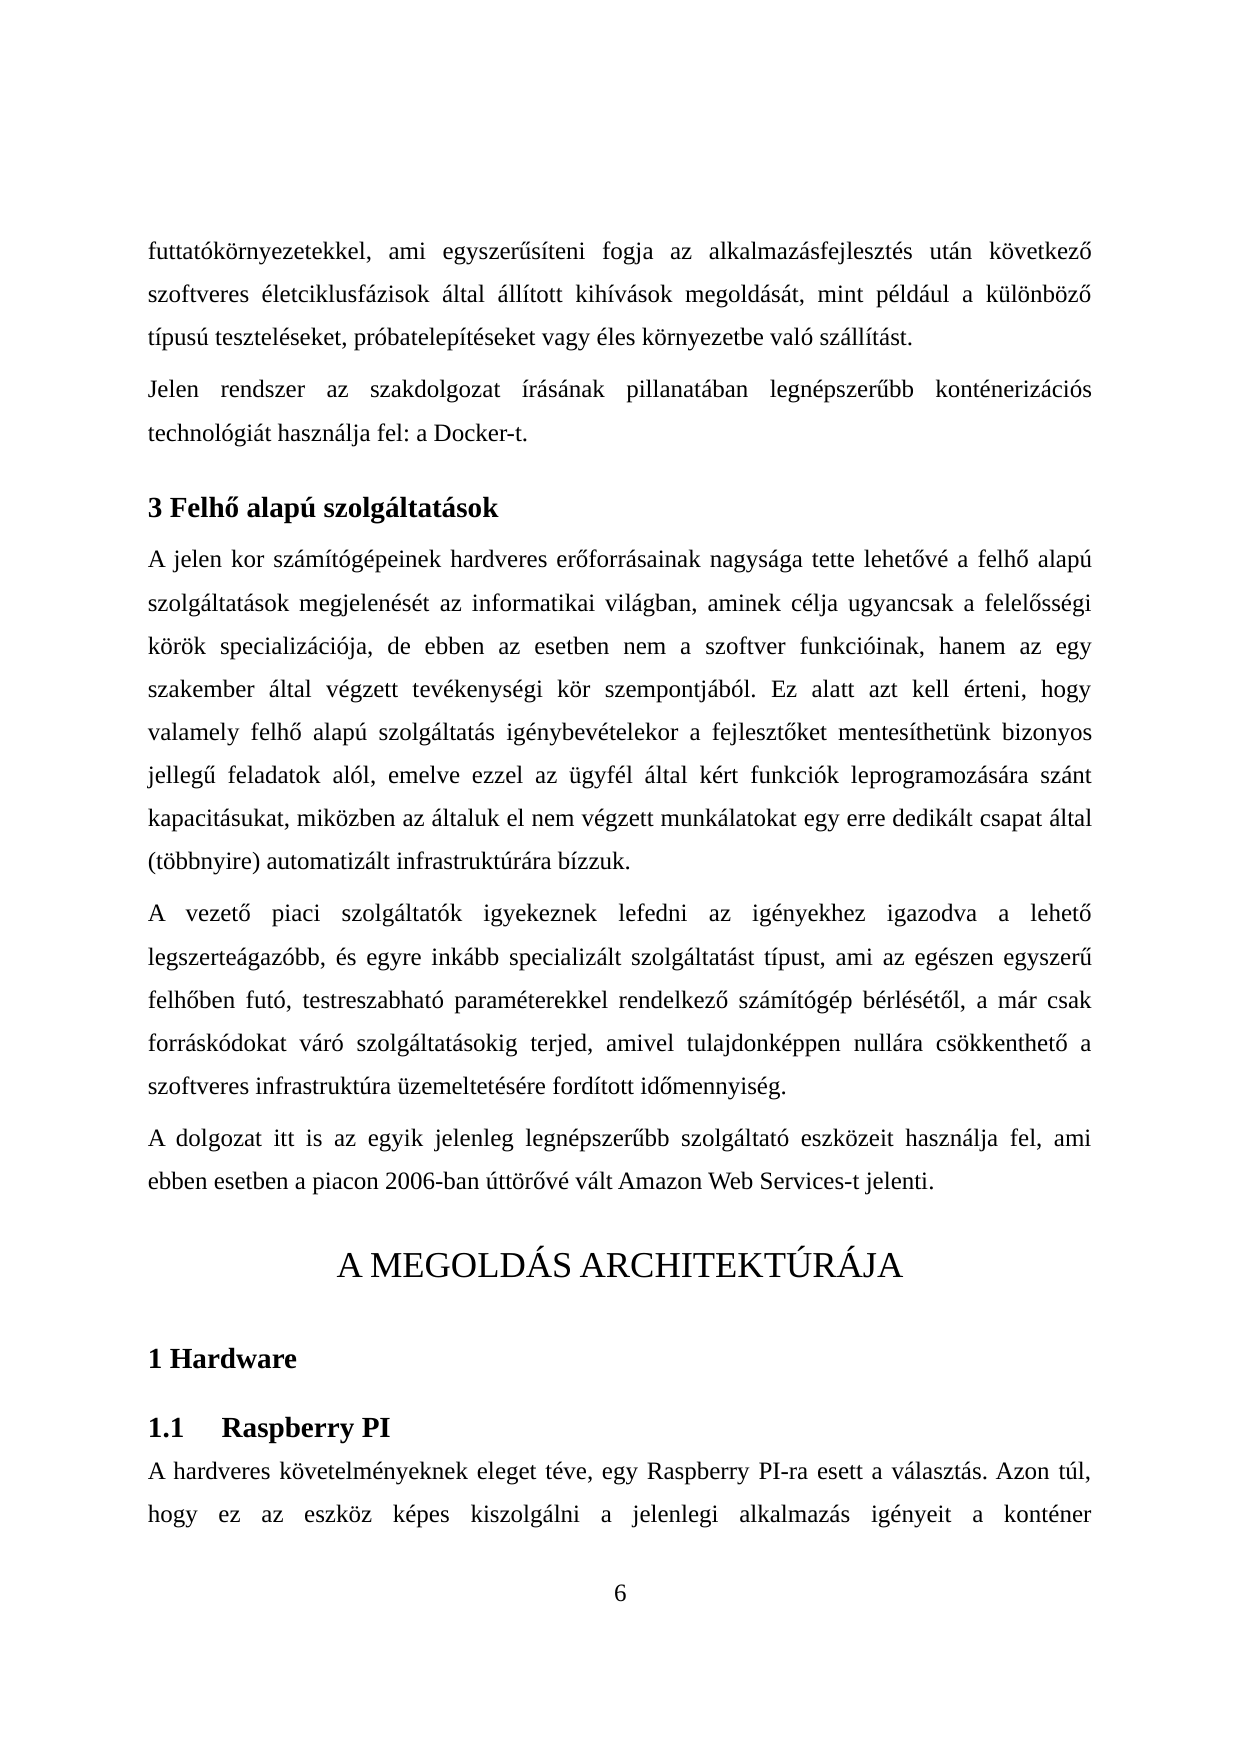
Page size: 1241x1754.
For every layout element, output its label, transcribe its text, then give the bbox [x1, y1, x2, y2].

text A dolgozat itt is az egyik jelenleg legnépszerűbb szolgáltató eszközeit használja fel, ami ebben esetben a piacon 2006-ban úttörővé vált Amazon Web Services-t jelenti. [148, 1123, 1093, 1195]
subtitle A MEGOLDÁS ARCHITEKTÚRÁJA [148, 1243, 1093, 1285]
text A hardveres követelményeknek eleget téve, egy Raspberry PI-ra esett a választás. Azon túl, hogy ez az eszköz képes kiszolgálni a jelenlegi alkalmazás igényeit a konténer [148, 1456, 1093, 1528]
subtitle Raspberry PI [148, 1410, 1093, 1443]
text A jelen kor számítógépeinek hardveres erőforrásainak nagysága tette lehetővé a felhő alapú szolgáltatások megjelenését az informatikai világban, aminek célja ugyancsak a felelősségi körök specializációja, de ebben az esetben nem a szoftver funkcióinak, hanem az egy szakember által végzett tevékenységi kör szempontjából. Ez alatt azt kell érteni, hogy valamely felhő alapú szolgáltatás igénybevételekor a fejlesztőket mentesíthetünk bizonyos jellegű feladatok alól, emelve ezzel az ügyfél által kért funkciók leprogramozására szánt kapacitásukat, miközben az általuk el nem végzett munkálatokat egy erre dedikált csapat által (többnyire) automatizált infrastruktúrára bízzuk. [148, 544, 1093, 875]
subtitle Felhő alapú szolgáltatások [148, 490, 1093, 524]
text futtatókörnyezetekkel, ami egyszerűsíteni fogja az alkalmazásfejlesztés után következő szoftveres életciklusfázisok által állított kihívások megoldását, mint például a különböző típusú teszteléseket, próbatelepítéseket vagy éles környezetbe való szállítást. [148, 236, 1093, 351]
text A vezető piaci szolgáltatók igyekeznek lefedni az igényekhez igazodva a lehető legszerteágazóbb, és egyre inkább specializált szolgáltatást típust, ami az egészen egyszerű felhőben futó, testreszabható paraméterekkel rendelkező számítógép bérlésétől, a már csak forráskódokat váró szolgáltatásokig terjed, amivel tulajdonképpen nullára csökkenthető a szoftveres infrastruktúra üzemeltetésére fordított időmennyiség. [148, 898, 1093, 1100]
subtitle Hardware [148, 1341, 1093, 1375]
text Jelen rendszer az szakdolgozat írásának pillanatában legnépszerűbb konténerizációs technológiát használja fel: a Docker-t. [148, 374, 1093, 446]
